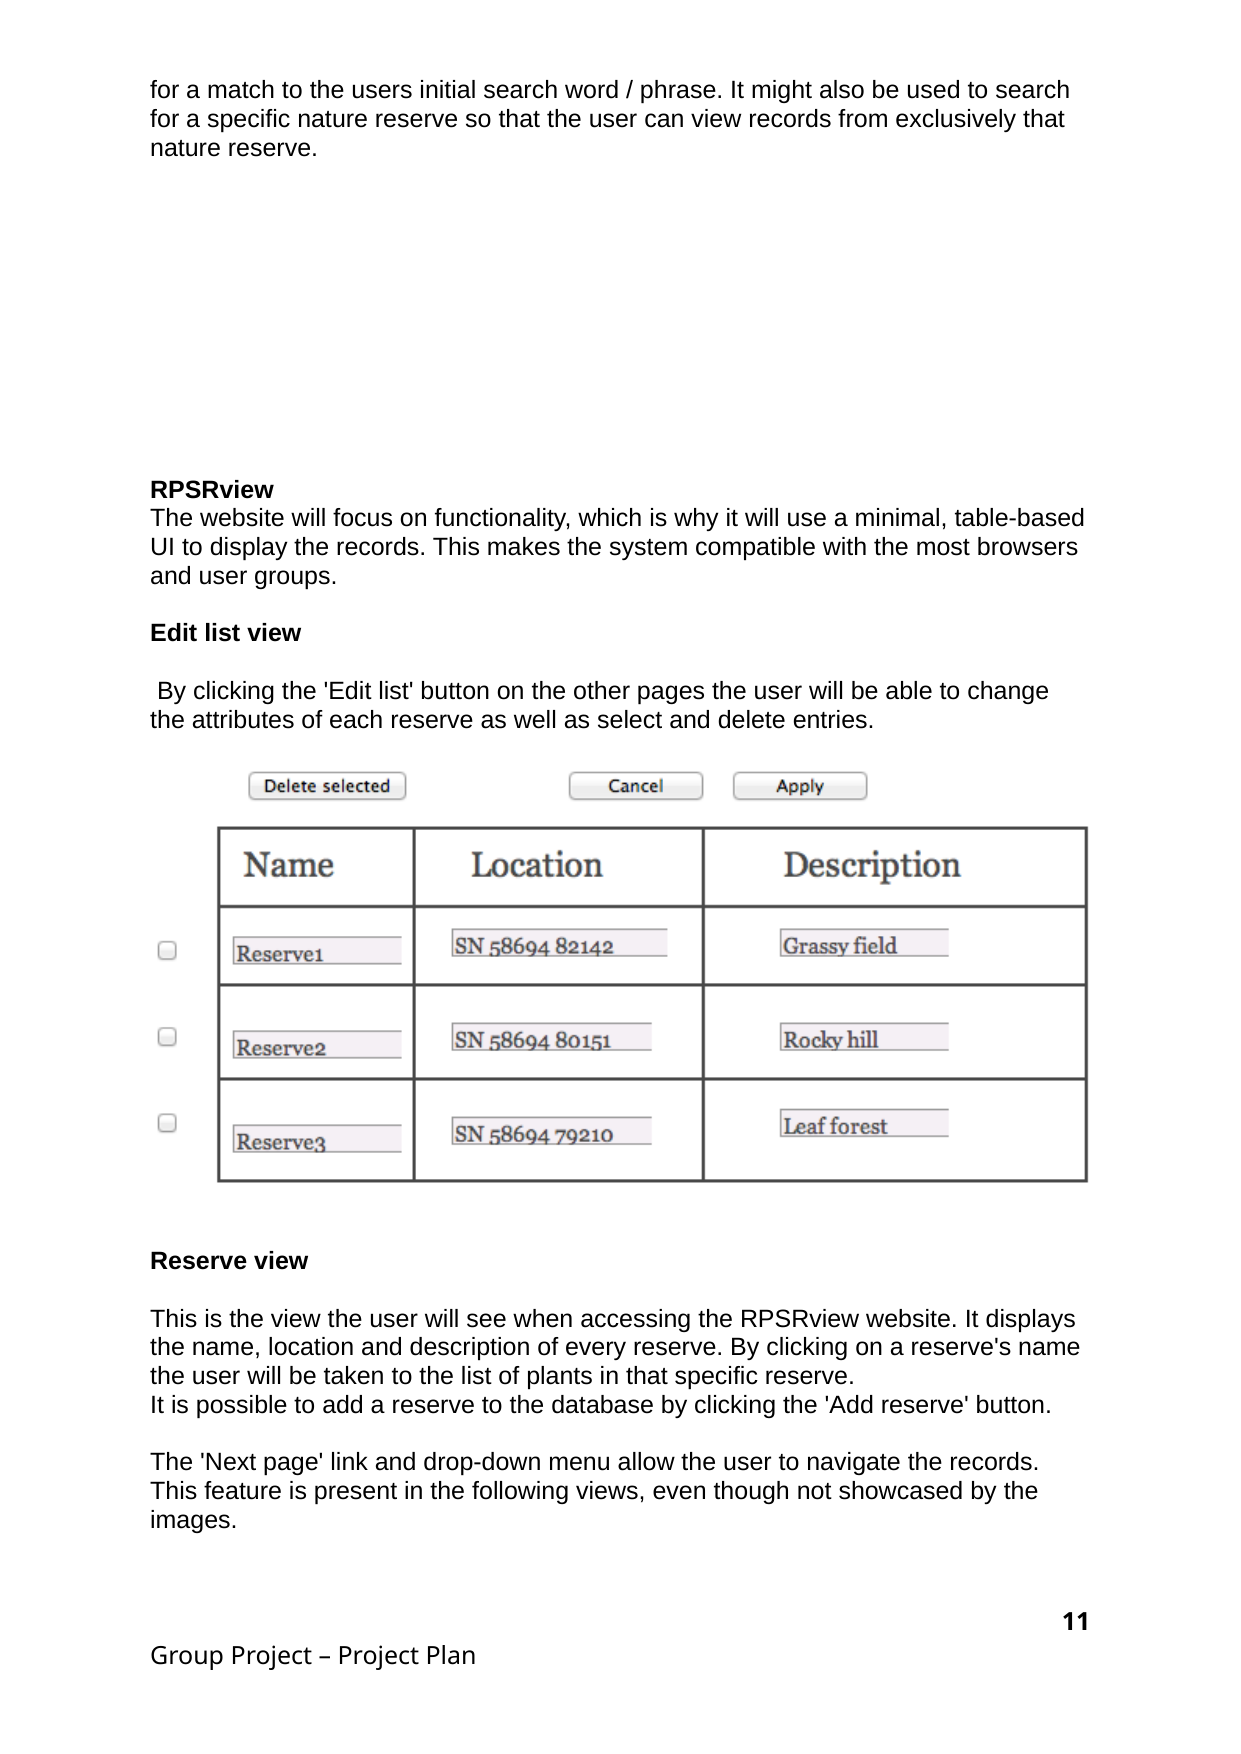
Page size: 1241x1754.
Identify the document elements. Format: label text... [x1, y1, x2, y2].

text This is the view the user will see when accessing the RPSRview website. It displays the name, location and description of every reserve. By clicking on a reserve's name the user will be taken to the list of plants in that specific reserve. [150, 1304, 1090, 1390]
text Reserve view [150, 1246, 1090, 1275]
text The 'Next page' link and drop-down menu allow the user to navigate the records. This feature is present in the following views, even though not showcased by the images. [150, 1447, 1090, 1534]
text RPSRview [150, 474, 1090, 503]
text The website will focus on functionality, which is why it will use a minimal, table-based UI to display the records. This makes the system compatible with the most browsers and user groups. [150, 503, 1090, 589]
text for a match to the users initial search word / phrase. It might also be used to search for a specific nature reserve so that the user can view records from exclusively that nature reserve. [150, 75, 1090, 161]
text By clicking the 'Edit list' button on the other pages the user will be able to change the attributes of each reserve as well as select and delete entries. [150, 676, 1090, 733]
text It is possible to add a reserve to the database by clicking the 'Add reserve' button. [150, 1390, 1090, 1419]
text Edit list view [150, 618, 1090, 647]
